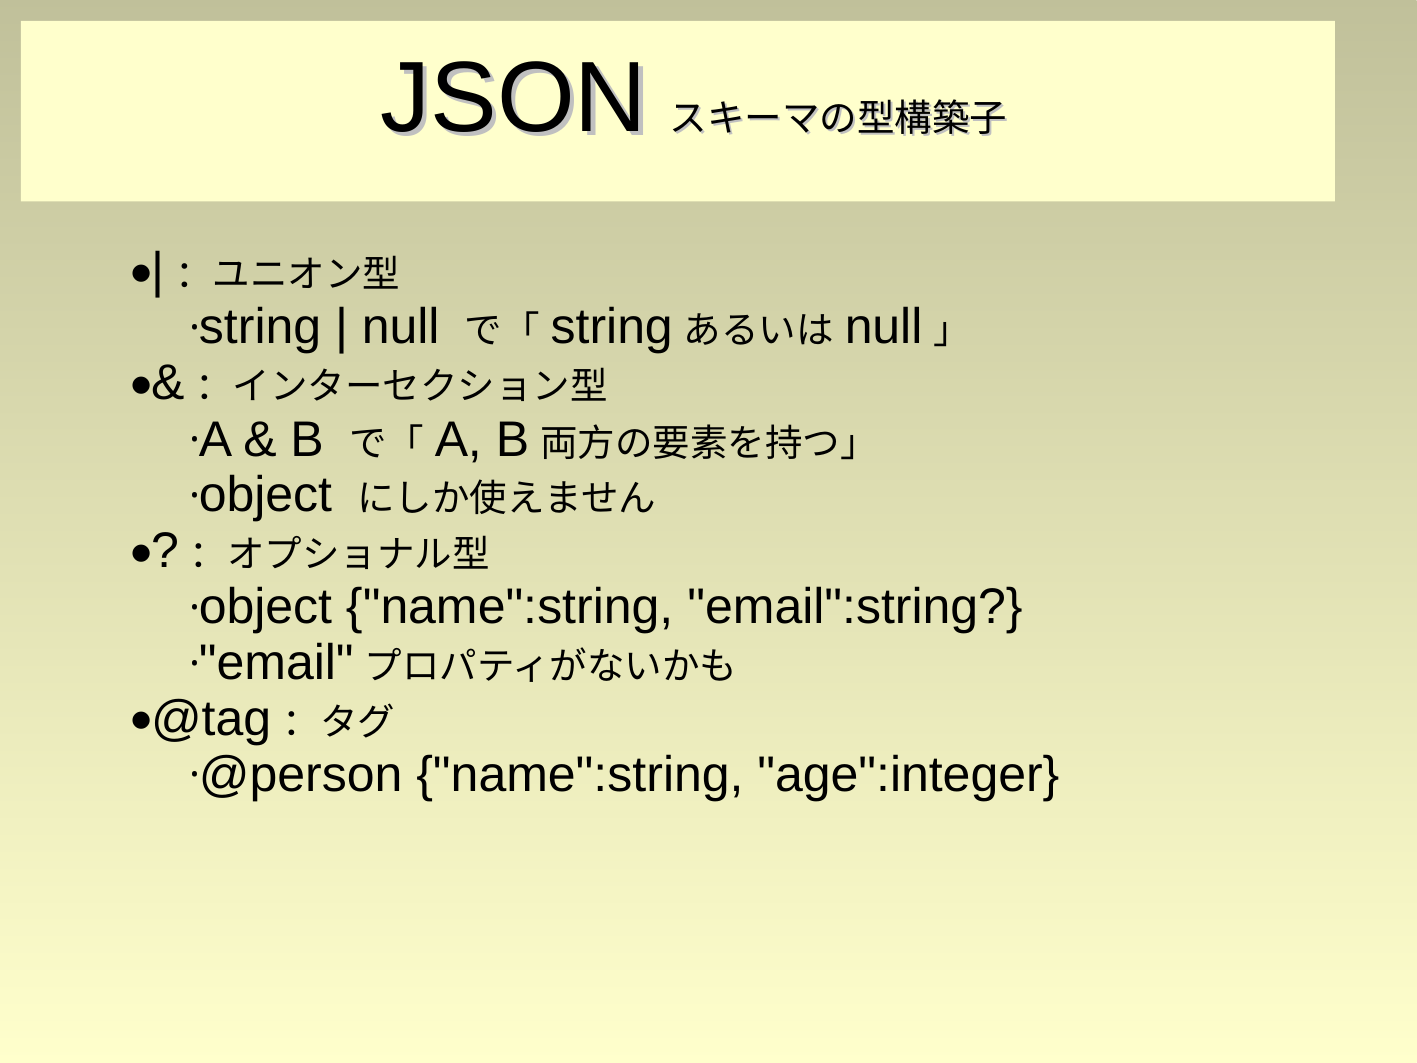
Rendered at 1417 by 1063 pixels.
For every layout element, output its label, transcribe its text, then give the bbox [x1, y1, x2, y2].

text_box JSONスキーマの型構築子 [22, 33, 1365, 300]
text_box |：ユニオン型 string | null で「stringあるいはnull」 &：インターセクション型 A & B で「A, B両方の要素を持つ」 object にしか使えません ?：オプショナル型 object {"name":string, "email":string?} "email"プロパティがないかも @tag：タグ @person {"name":string, "age":integer} [116, 235, 1261, 1017]
text_box [20, 20, 1335, 202]
